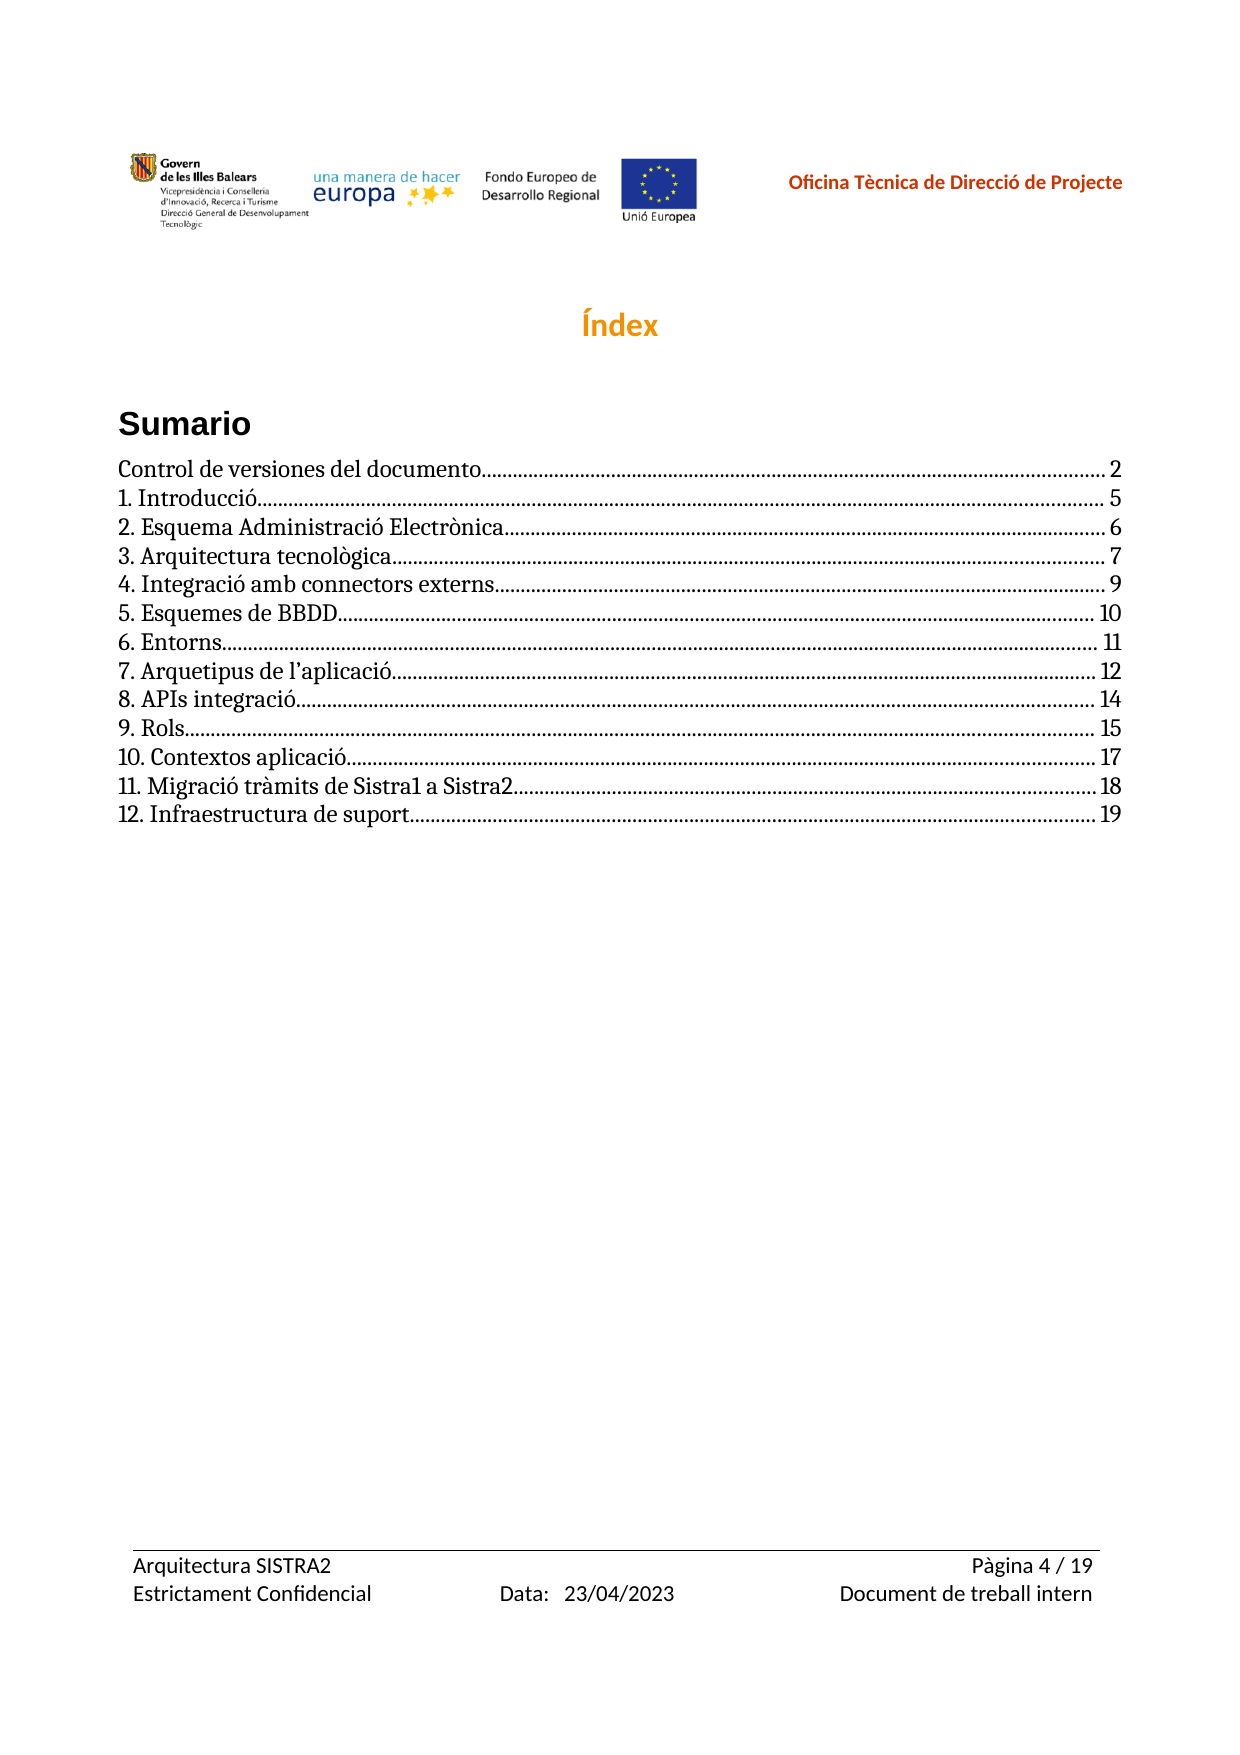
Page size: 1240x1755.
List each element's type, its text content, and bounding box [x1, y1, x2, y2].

text 5. Esquemes de BBDD 10 [118, 599, 1121, 628]
text 1. Introducció 5 [118, 484, 1121, 513]
subtitle Sumario [118, 404, 1121, 443]
text Índex [118, 304, 1121, 345]
text 4. Integració amb connectors externs 9 [118, 570, 1121, 599]
text 6. Entorns 11 [118, 628, 1121, 657]
text 11. Migració tràmits de Sistra1 a Sistra2 18 [118, 772, 1121, 800]
text 8. APIs integració 14 [118, 685, 1121, 714]
text 12. Infraestructura de suport 19 [118, 800, 1121, 829]
text 9. Rols 15 [118, 714, 1121, 743]
text 3. Arquitectura tecnològica 7 [118, 542, 1121, 570]
text 2. Esquema Administració Electrònica 6 [118, 513, 1121, 542]
picture [130, 152, 699, 230]
text 7. Arquetipus de l’aplicació 12 [118, 657, 1121, 685]
text 10. Contextos aplicació 17 [118, 743, 1121, 772]
text Control de versiones del documento 2 [118, 455, 1121, 484]
